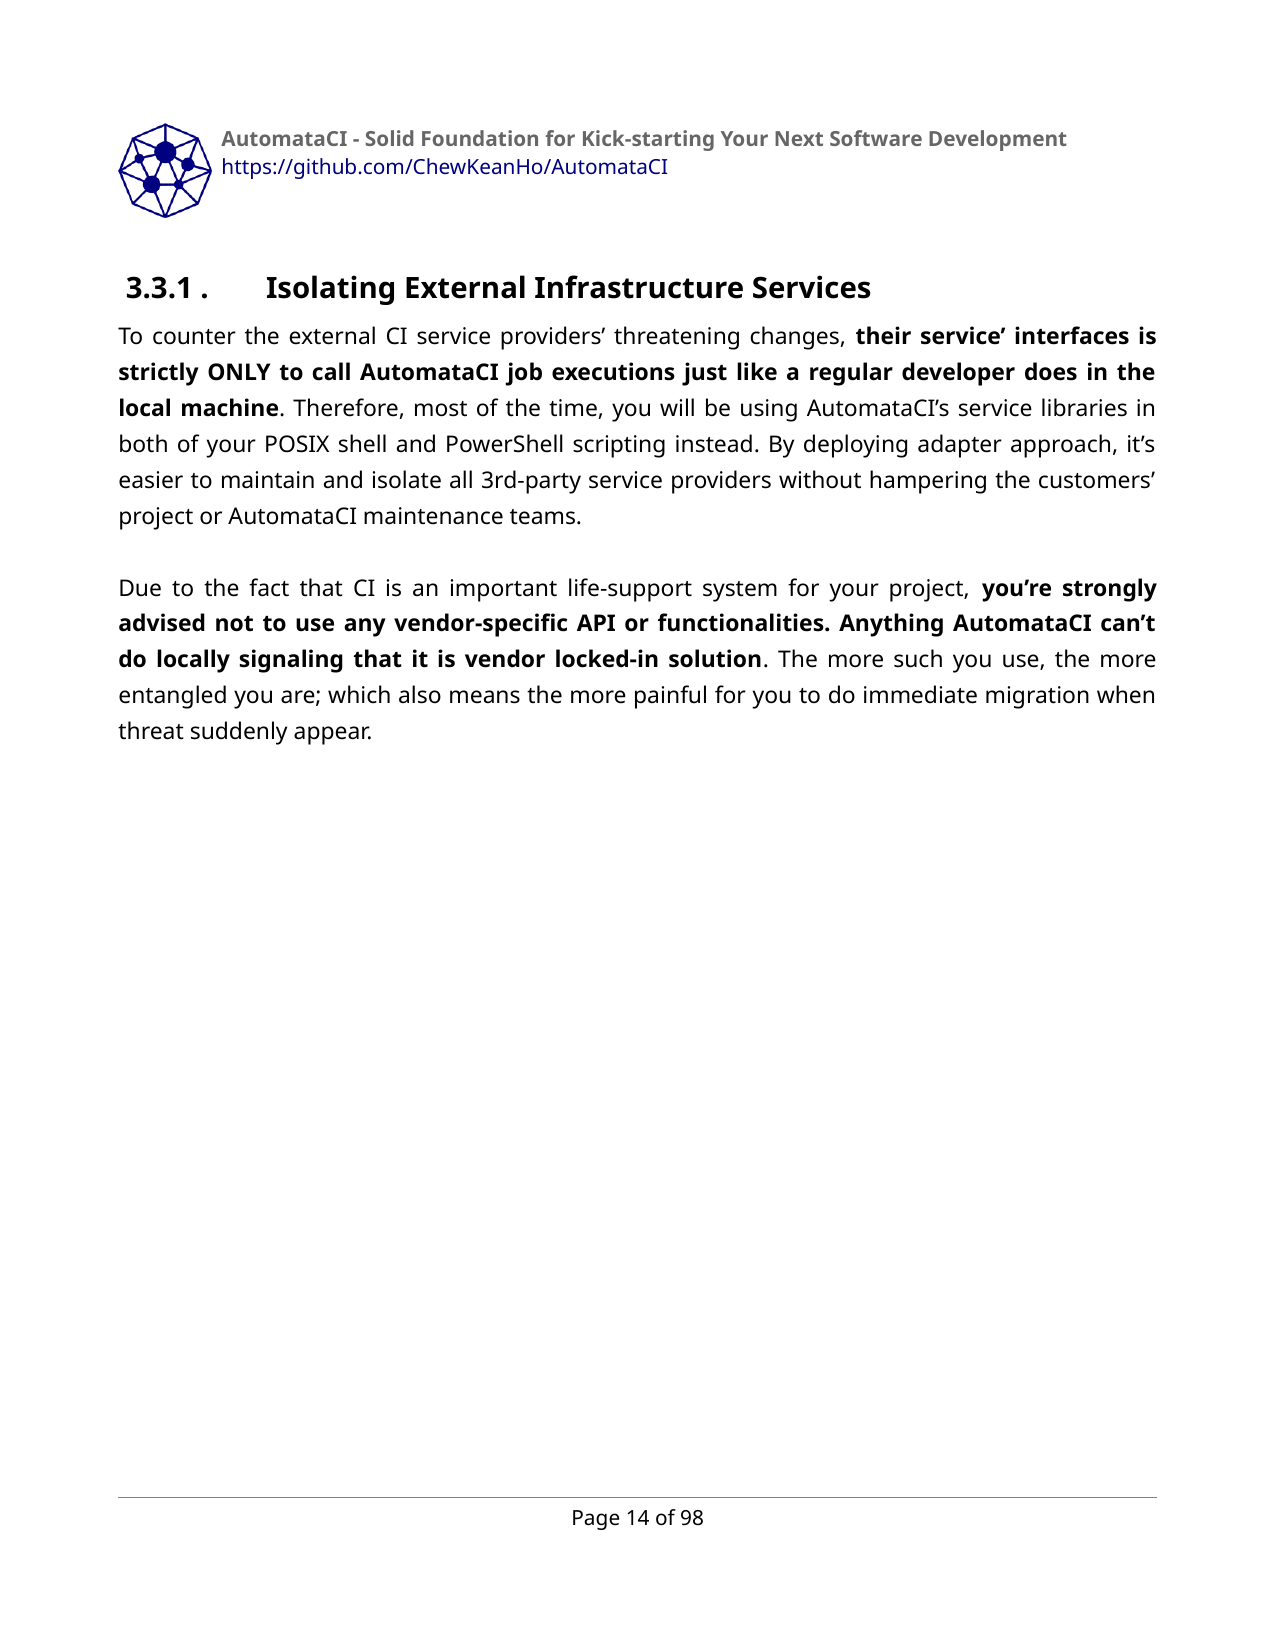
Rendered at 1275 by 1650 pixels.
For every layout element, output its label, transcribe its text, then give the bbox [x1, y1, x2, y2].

subtitle Isolating External Infrastructure Services [118, 267, 1157, 307]
picture [118, 123, 212, 218]
text To counter the external CI service providers’ threatening changes, their service’ interfaces is strictly ONLY to call AutomataCI job executions just like a regular developer does in the local machine. Therefore, most of the time, you will be using AutomataCI’s service libraries in both of your POSIX shell and PowerShell scripting instead. By deploying adapter approach, it’s easier to maintain and isolate all 3rd-party service providers without hampering the customers’ project or AutomataCI maintenance teams. [118, 320, 1157, 531]
text Due to the fact that CI is an important life-support system for your project, you’re strongly advised not to use any vendor-specific API or functionalities. Anything AutomataCI can’t do locally signaling that it is vendor locked-in solution. The more such you use, the more entangled you are; which also means the more painful for you to do immediate migration when threat suddenly appear. [118, 571, 1157, 746]
